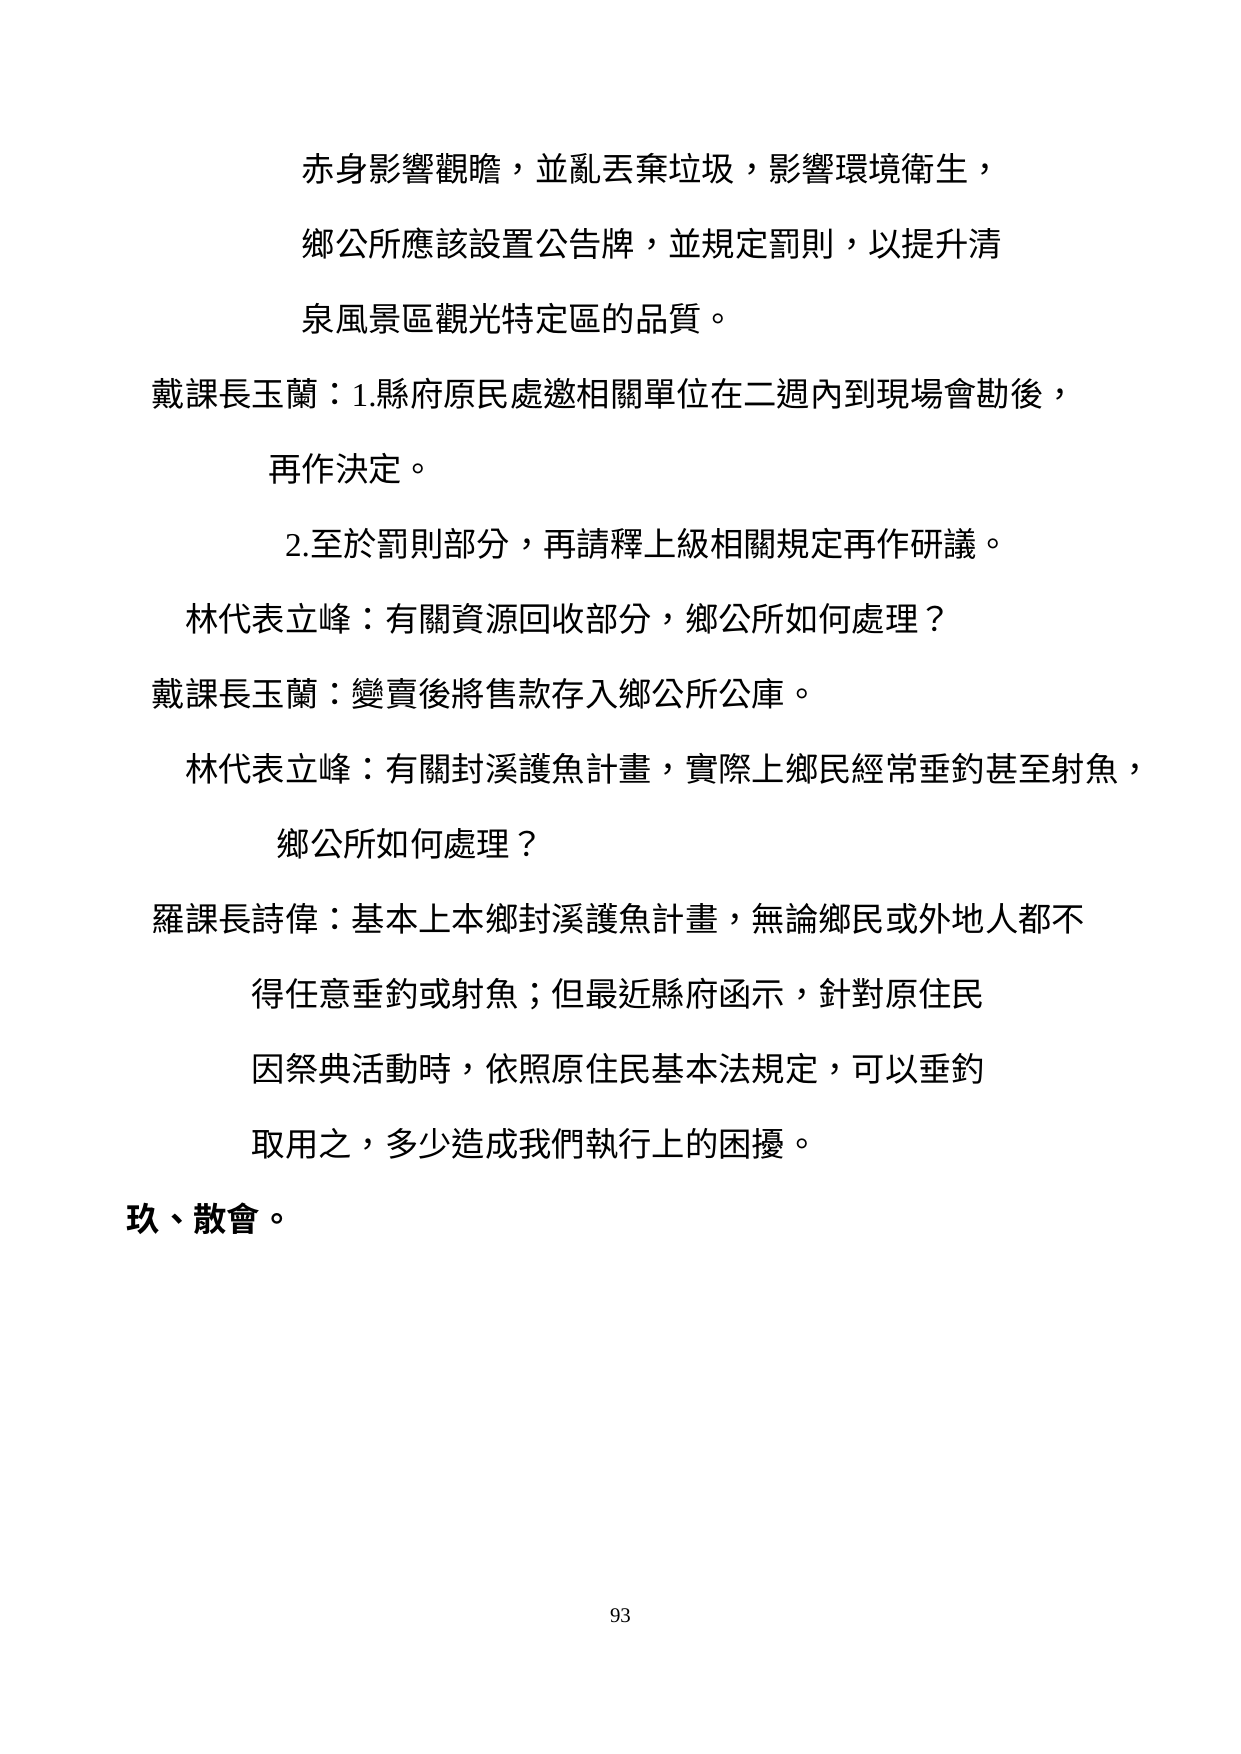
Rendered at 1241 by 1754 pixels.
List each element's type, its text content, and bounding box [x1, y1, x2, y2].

text 羅課長詩偉：基本上本鄉封溪護魚計畫，無論鄉民或外地人都不 [118, 879, 1122, 954]
text 戴課長玉蘭：變賣後將售款存入鄉公所公庫。 [118, 654, 1122, 729]
text 泉風景區觀光特定區的品質。 [118, 279, 1122, 354]
text 玖、散會。 [118, 1179, 1122, 1254]
text 戴課長玉蘭：1.縣府原民處邀相關單位在二週內到現場會勘後， [118, 354, 1122, 429]
text 赤身影響觀瞻，並亂丟棄垃圾，影響環境衛生， [118, 129, 1122, 204]
text 因祭典活動時，依照原住民基本法規定，可以垂釣 [118, 1029, 1122, 1104]
text 再作決定。 [118, 429, 1122, 504]
text 林代表立峰：有關封溪護魚計畫，實際上鄉民經常垂釣甚至射魚， [118, 729, 1122, 804]
text 取用之，多少造成我們執行上的困擾。 [118, 1104, 1122, 1179]
text 鄉公所應該設置公告牌，並規定罰則，以提升清 [118, 204, 1122, 279]
text 得任意垂釣或射魚；但最近縣府函示，針對原住民 [118, 954, 1122, 1029]
text 林代表立峰：有關資源回收部分，鄉公所如何處理？ [118, 579, 1122, 654]
text 2.至於罰則部分，再請釋上級相關規定再作研議。 [118, 504, 1122, 579]
text 鄉公所如何處理？ [118, 804, 1122, 879]
